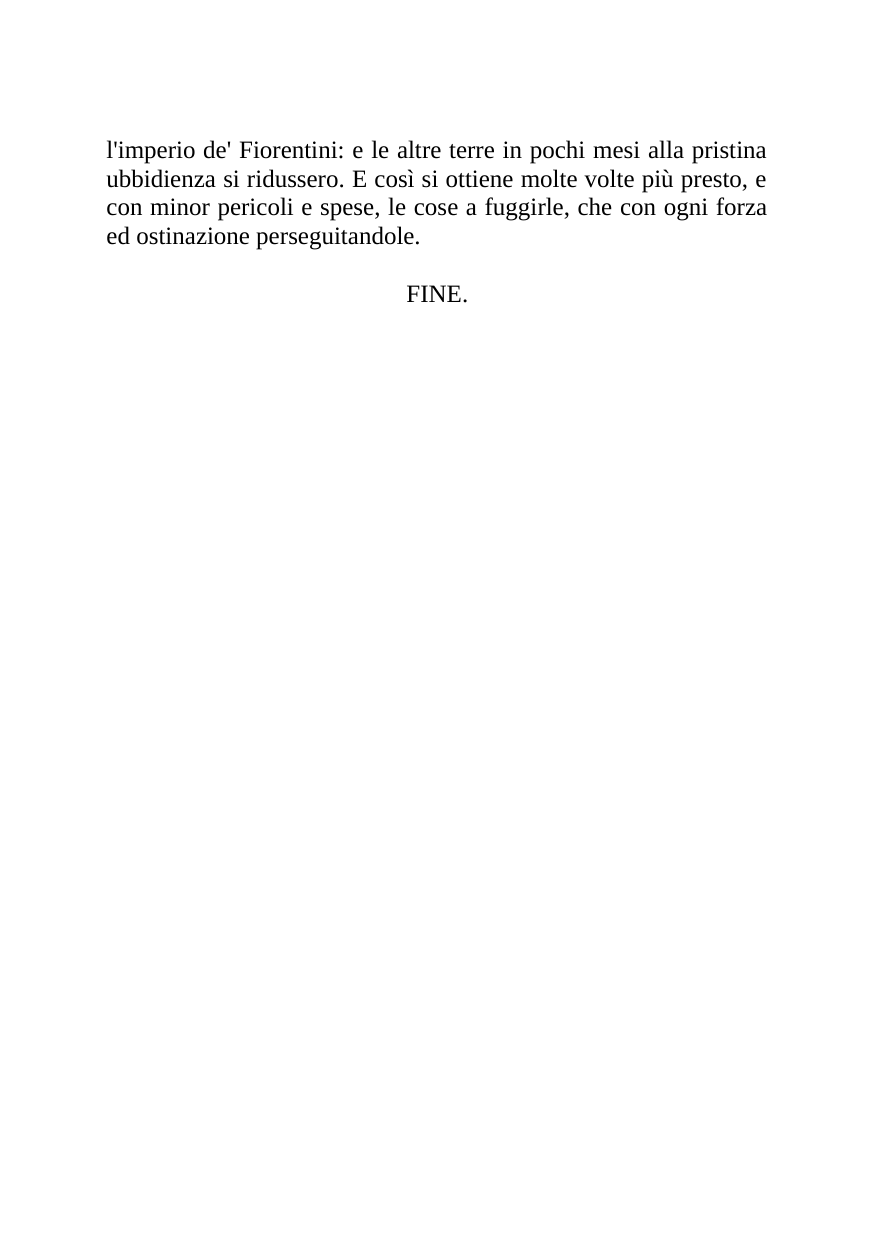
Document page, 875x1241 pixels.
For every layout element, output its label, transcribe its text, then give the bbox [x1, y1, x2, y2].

text FINE. [106, 279, 768, 307]
text l'imperio de' Fiorentini: e le altre terre in pochi mesi alla pristina ubbidienza si ridussero. E così si ottiene molte volte più presto, e con minor pericoli e spese, le cose a fuggirle, che con ogni forza ed ostinazione perseguitandole. [106, 135, 768, 250]
